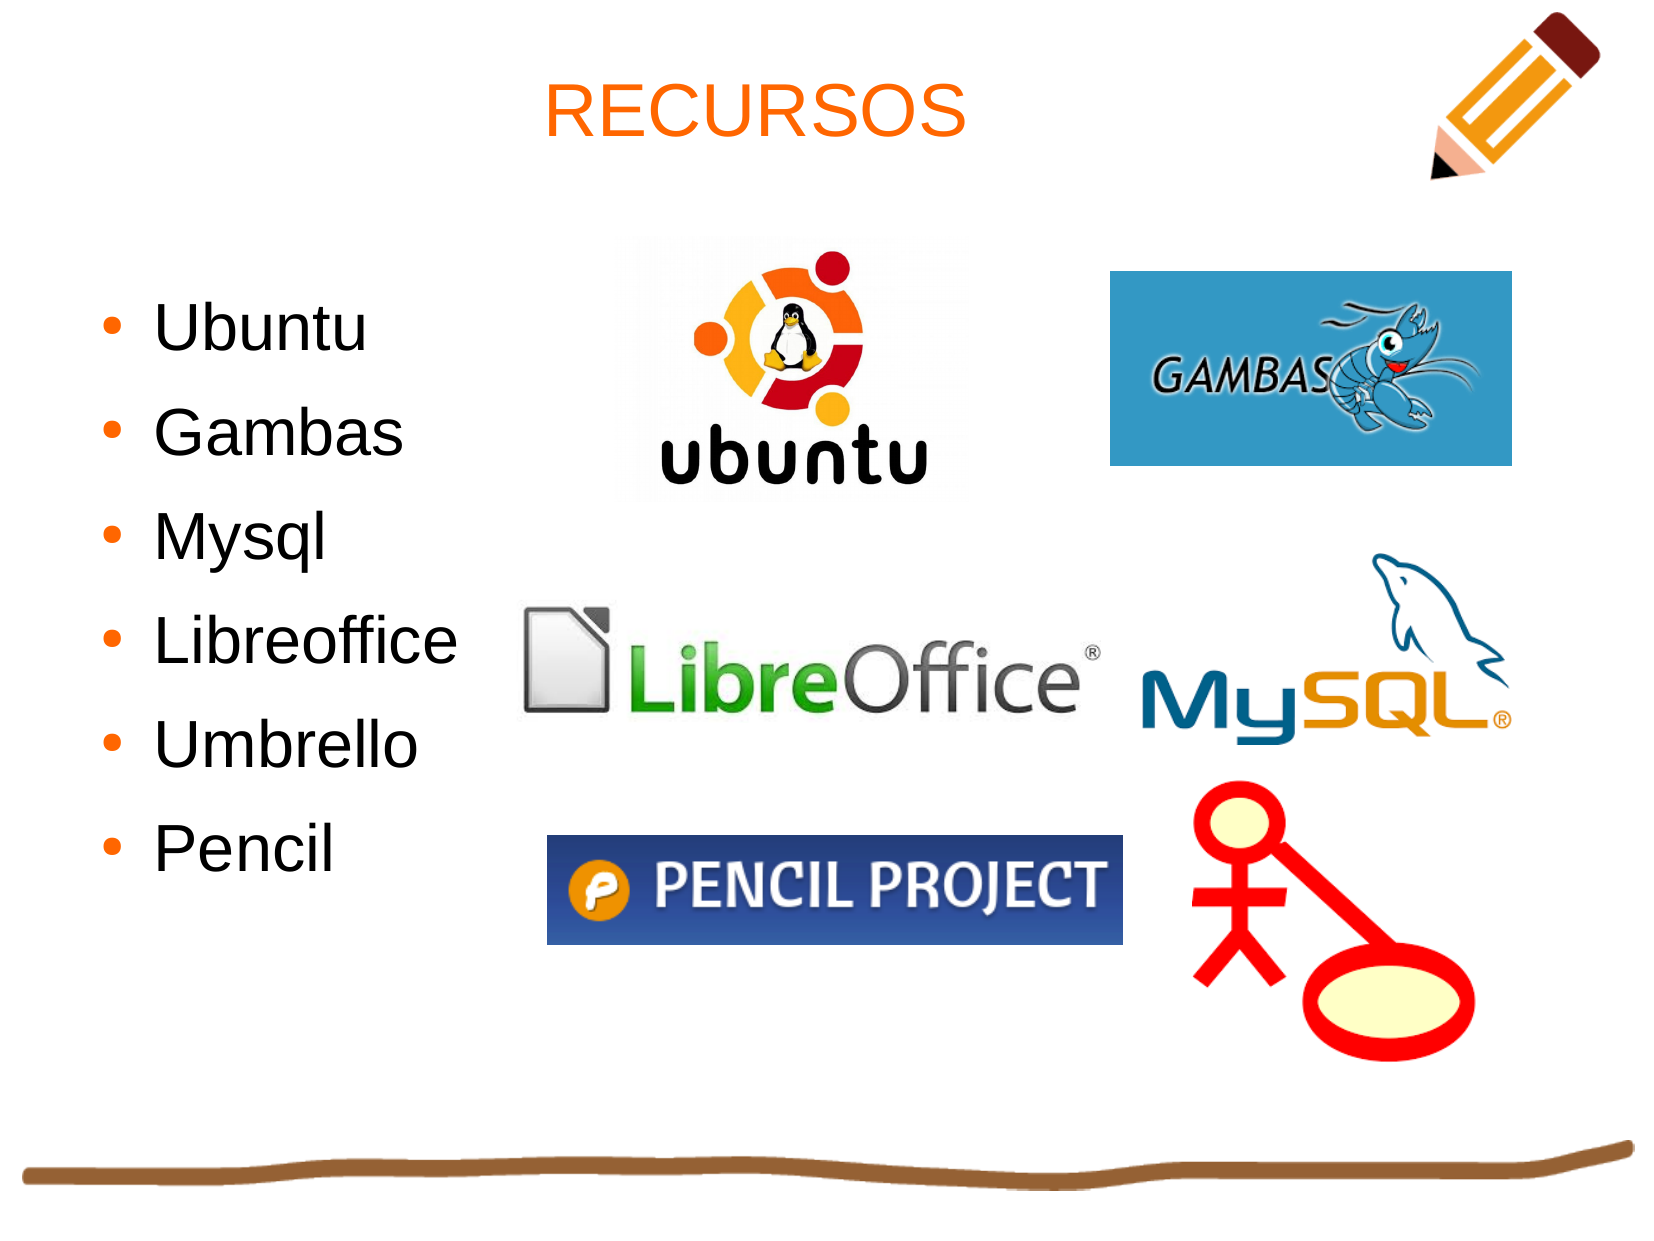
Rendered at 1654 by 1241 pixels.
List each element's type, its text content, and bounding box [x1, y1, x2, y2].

picture [1142, 553, 1512, 745]
picture [1192, 779, 1477, 1063]
picture [1430, 12, 1601, 181]
picture [22, 1140, 1635, 1191]
picture [614, 236, 969, 502]
picture [547, 835, 1123, 945]
picture [1110, 271, 1512, 466]
picture [507, 590, 1111, 723]
list Ubuntu Gambas Mysql Libreoffice Umbrello Pencil [82, 290, 1465, 1122]
title RECURSOS [82, 49, 1430, 172]
